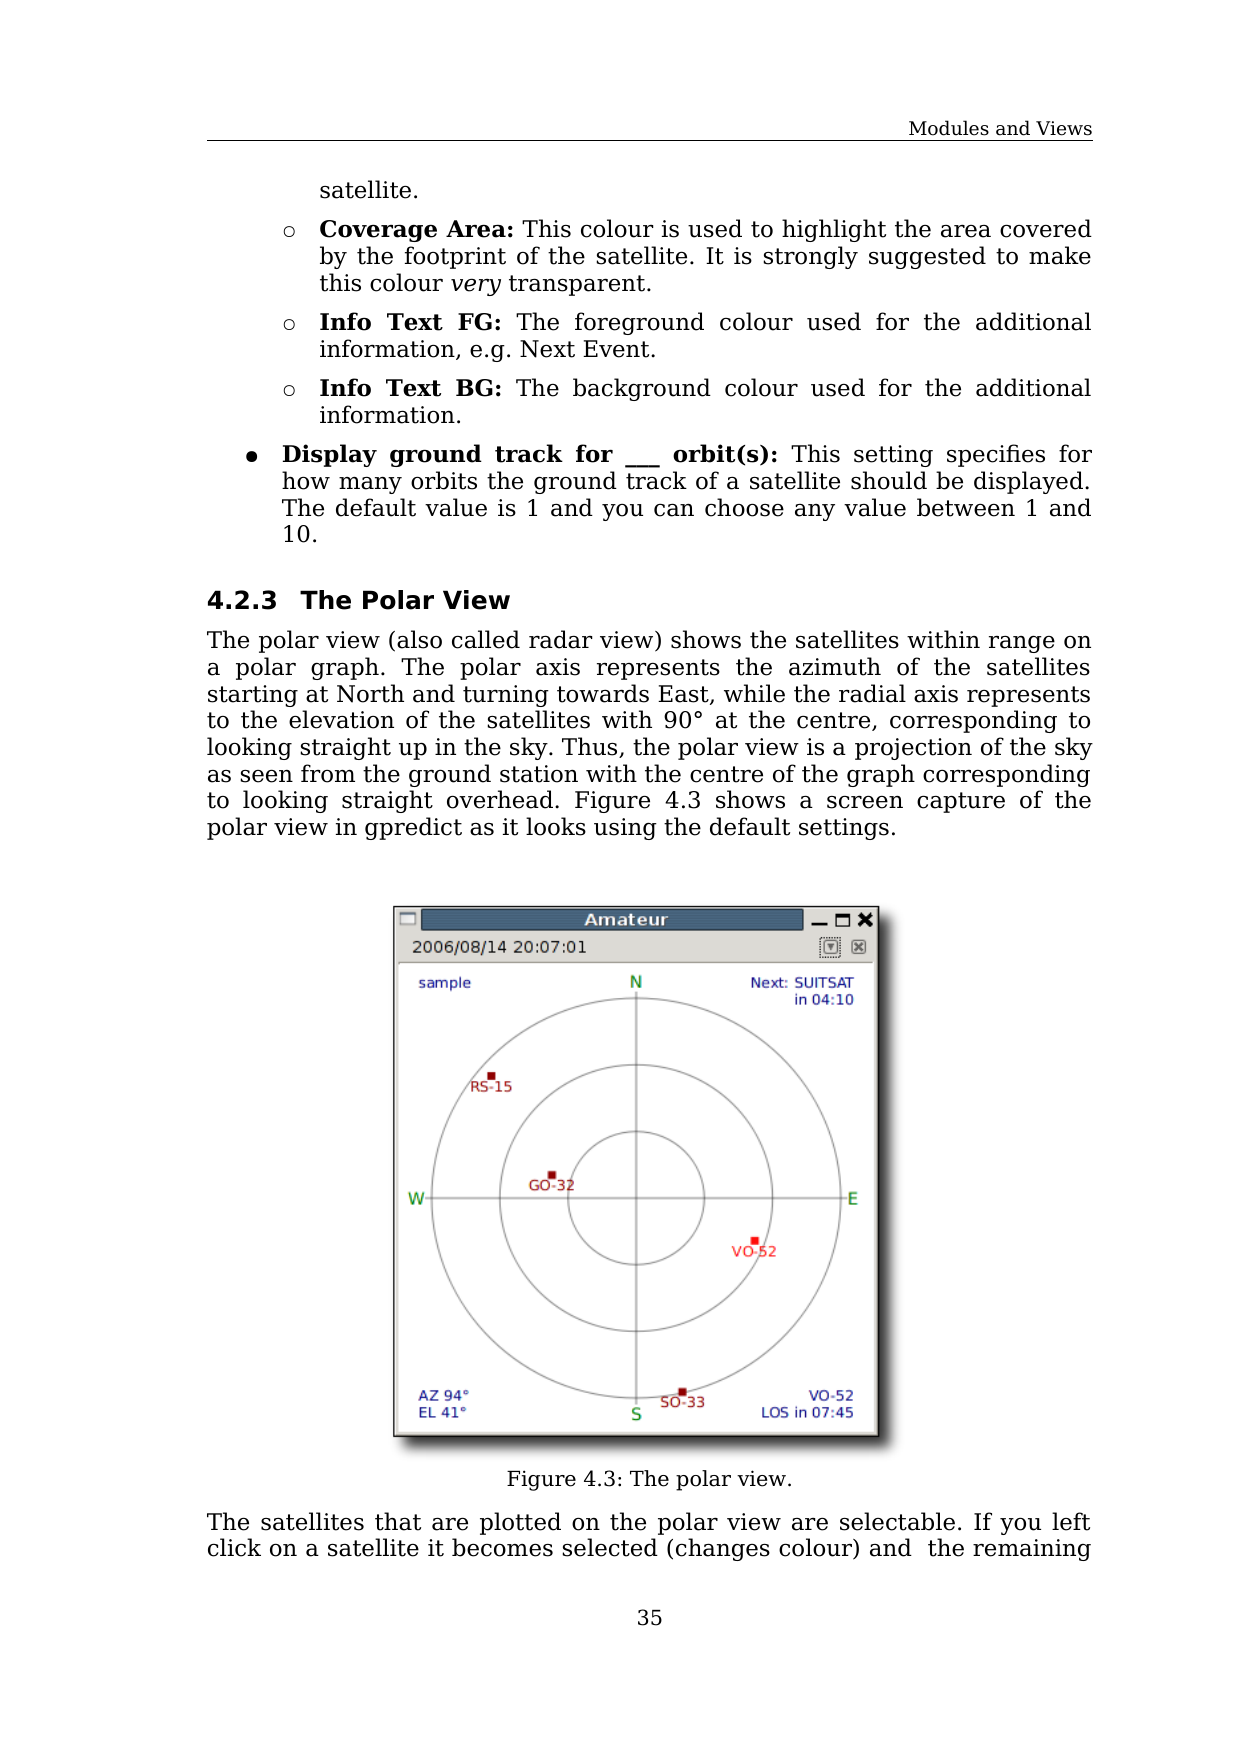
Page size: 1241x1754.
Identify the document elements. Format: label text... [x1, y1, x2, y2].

text Figure 4.3: The polar view. [384, 883, 915, 1491]
list satellite. [282, 177, 1093, 204]
text The satellites that are plotted on the polar view are selectable. If you left click on a satellite it becomes selected (changes colour) and the remaining [207, 853, 1093, 1562]
list Coverage Area: This colour is used to highlight the area covered by the footprint of the satellite. It is strongly suggested to make this colour very transparent. [282, 216, 1093, 297]
subtitle The Polar View [207, 586, 1093, 615]
list Info Text BG: The background colour used for the additional information. [282, 375, 1093, 429]
picture [384, 898, 910, 1467]
list Display ground track for ___ orbit(s): This setting specifies for how many orbits the ground track of a satellite should be displayed. The default value is 1 and you can choose any value between 1 and 10. [244, 441, 1093, 548]
text The polar view (also called radar view) shows the satellites within range on a polar graph. The polar axis represents the azimuth of the satellites starting at North and turning towards East, while the radial axis represents to the elevation of the satellites with 90° at the centre, corresponding to looking straight up in the sky. Thus, the polar view is a projection of the sky as seen from the ground station with the centre of the graph corresponding to looking straight overhead. Figure 4.3 shows a screen capture of the polar view in gpredict as it looks using the default settings. [207, 627, 1093, 841]
list Info Text FG: The foreground colour used for the additional information, e.g. Next Event. [282, 309, 1093, 363]
